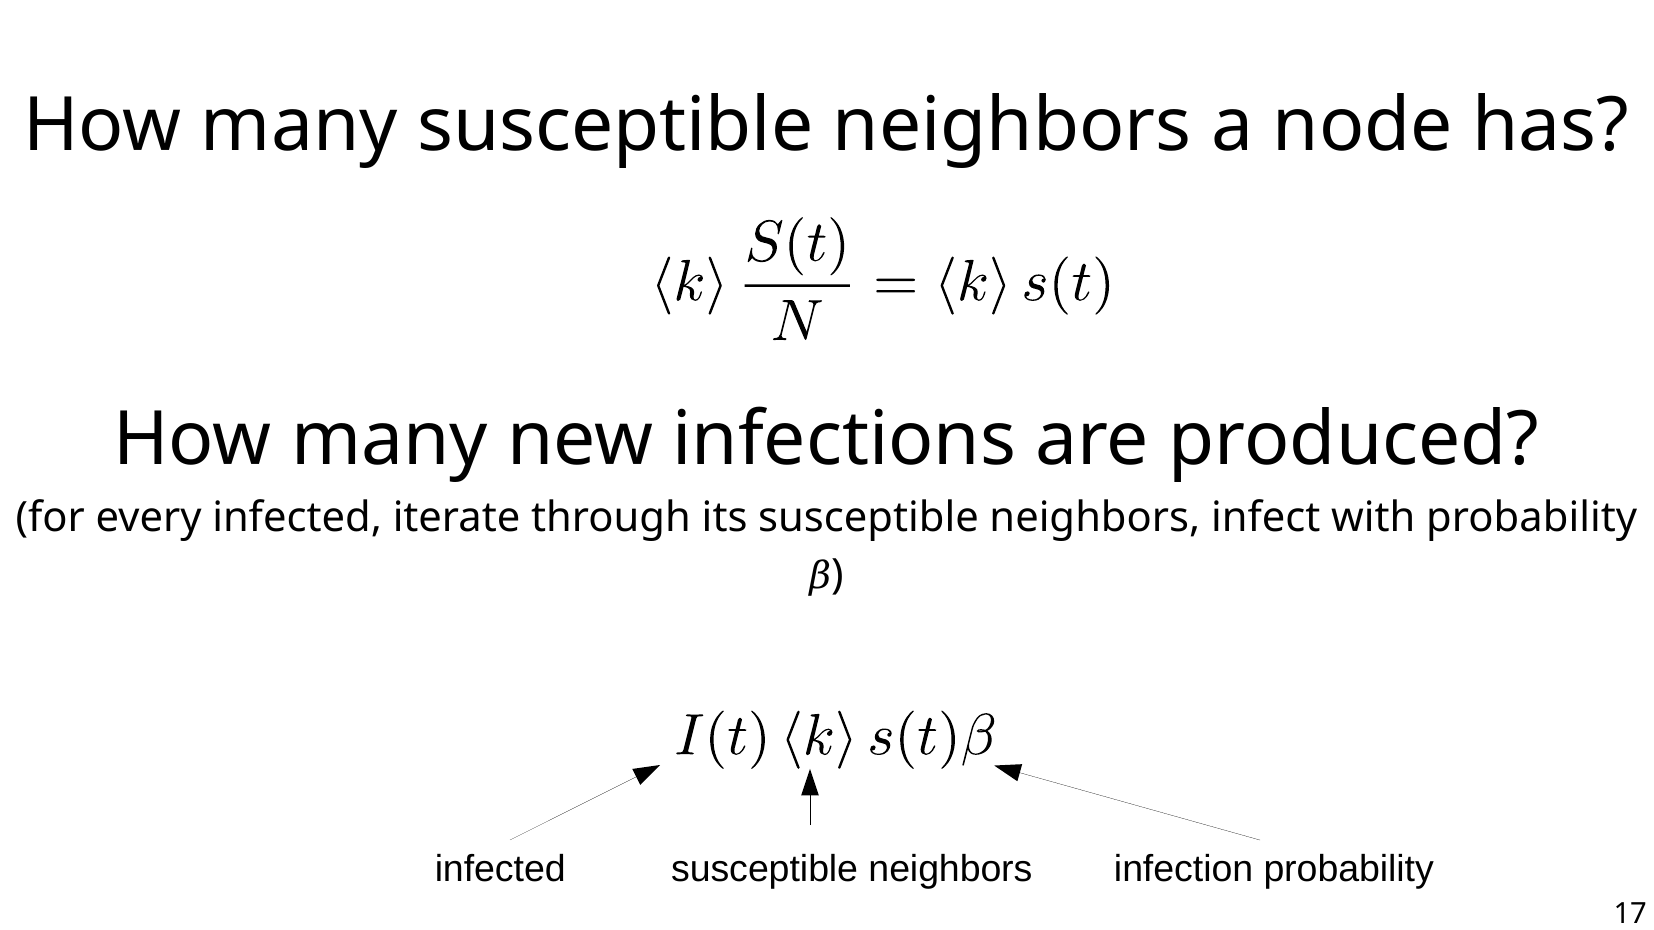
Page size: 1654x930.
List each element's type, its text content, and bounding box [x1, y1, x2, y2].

text_box [650, 217, 1115, 341]
text_box susceptible neighbors [656, 840, 1072, 897]
title How many new infections are produced? (for every infected, iterate through its susceptible neighbors, infect with probability β) [0, 427, 1653, 558]
text_box [674, 710, 997, 769]
title How many susceptible neighbors a node has? [0, 0, 1653, 243]
text_box infected [420, 840, 581, 897]
text_box infection probability [1099, 840, 1515, 897]
